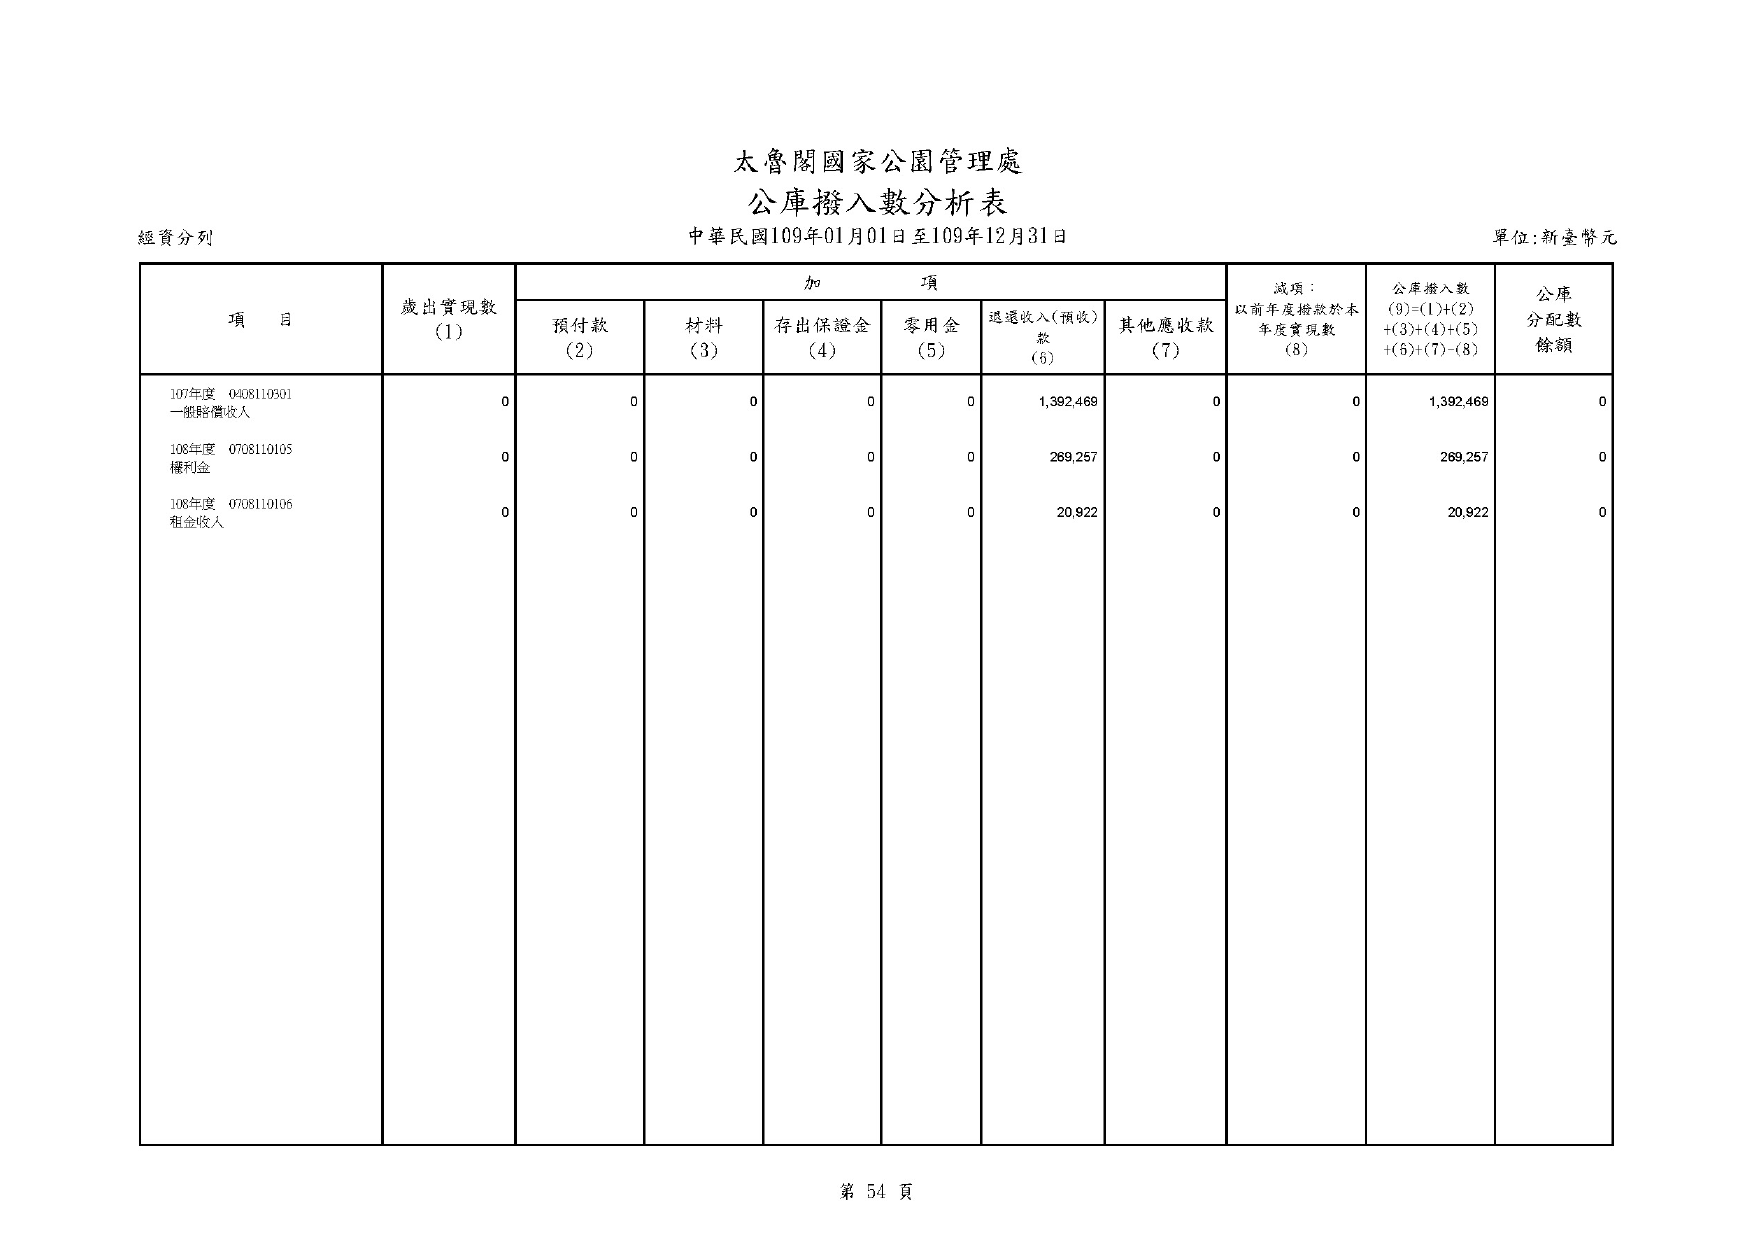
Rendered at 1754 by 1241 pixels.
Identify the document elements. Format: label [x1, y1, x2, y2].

picture [59, 59, 1695, 1216]
